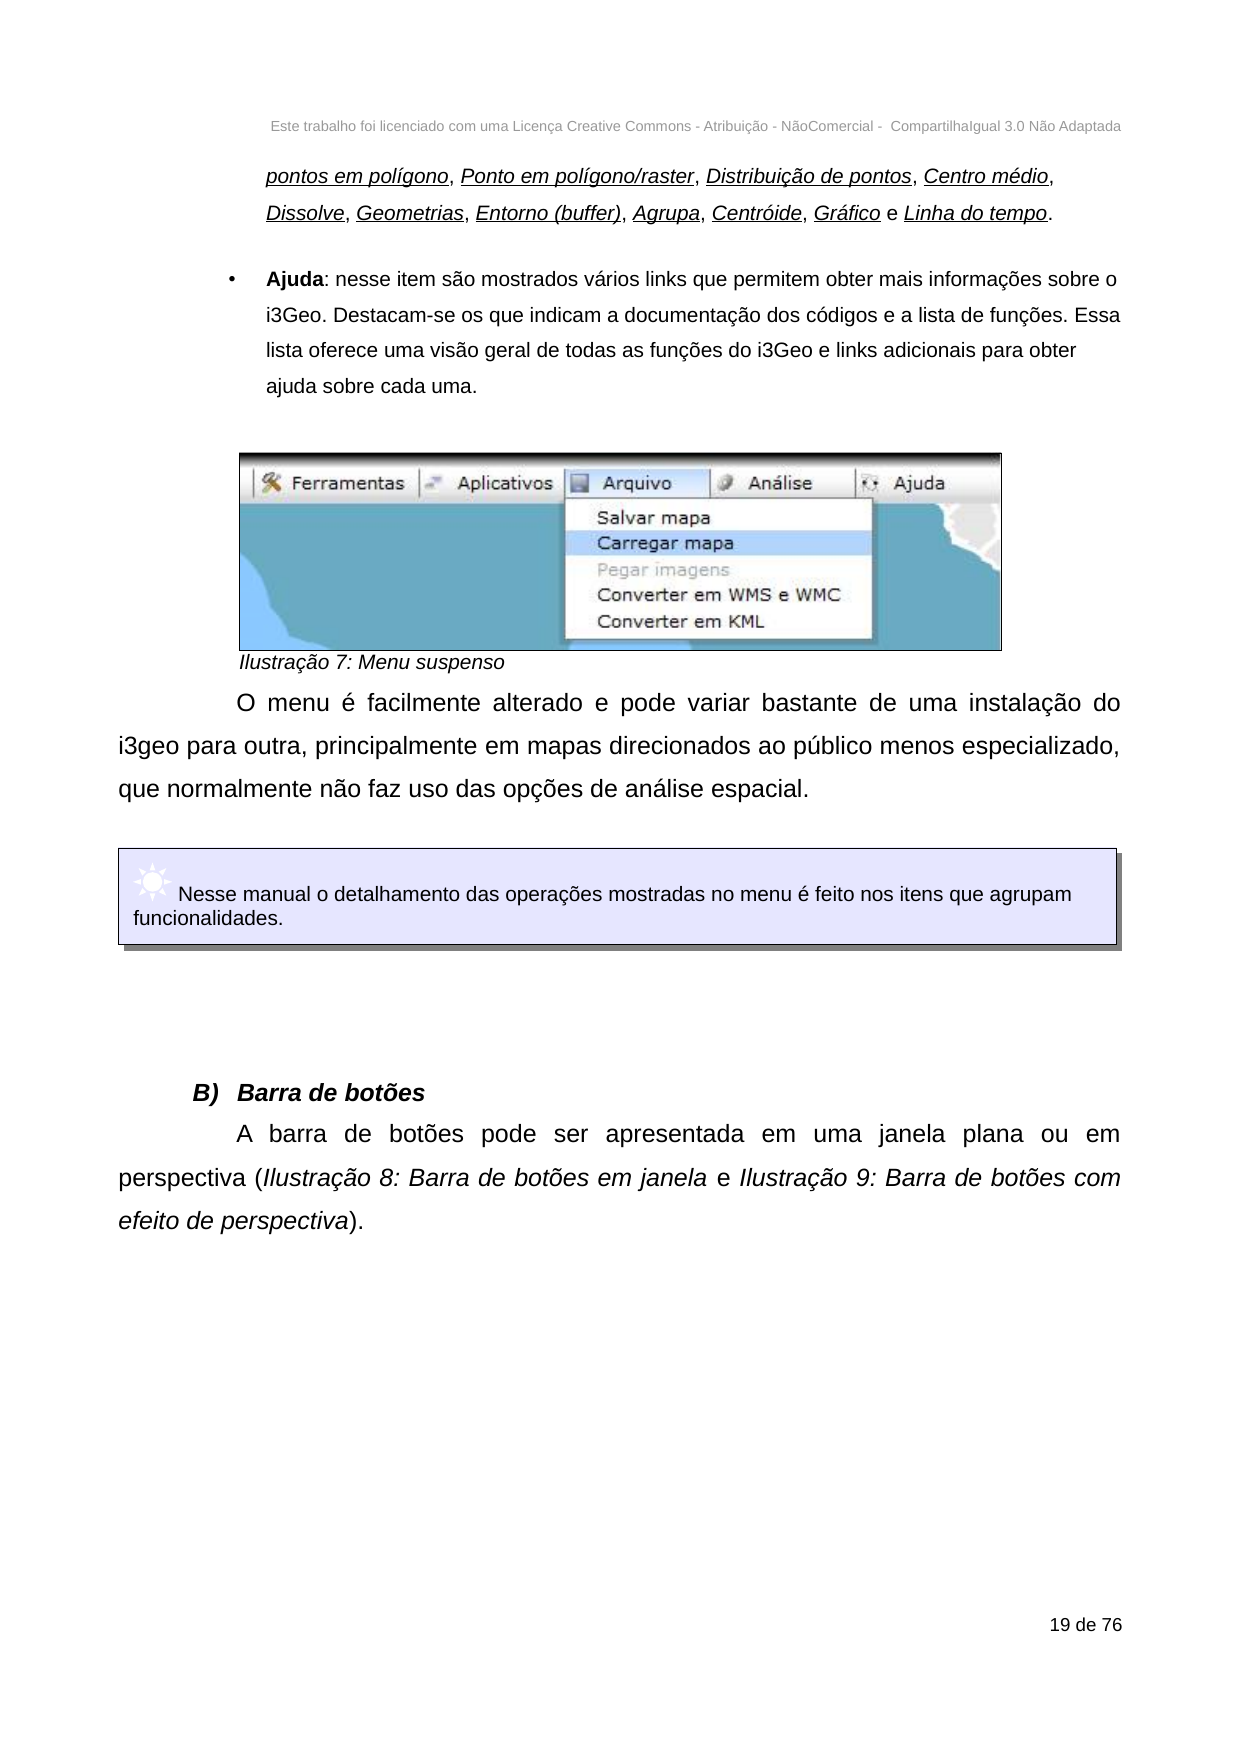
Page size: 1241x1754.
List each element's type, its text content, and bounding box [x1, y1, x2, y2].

picture [158, 868, 167, 876]
list Ajuda: nesse item são mostrados vários links que permitem obter mais informações sobre o i3Geo. Destacam-se os que indicam a documentação dos códigos e a lista de funções. Essa lista oferece uma visão geral de todas as funções do i3Geo e links adicionais para obter ajuda sobre cada uma. [228, 266, 1122, 398]
text Ilustração 7: Menu suspenso [239, 651, 1001, 674]
picture [149, 893, 156, 902]
text O menu é facilmente alterado e pode variar bastante de uma instalação do i3geo para outra, principalmente em mapas direcionados ao público menos especializado, que normalmente não faz uso das opções de análise espacial. [118, 440, 1122, 803]
list pontos em polígono, Ponto em polígono/raster, Distribuição de pontos, Centro médio, Dissolve, Geometrias, Entorno (buffer), Agrupa, Centróide, Gráfico e Linha do tempo. [228, 164, 1122, 224]
text Nesse manual o detalhamento das operações mostradas no menu é feito nos itens que agrupam funcionalidades. [119, 849, 1116, 944]
picture [133, 879, 141, 885]
picture [138, 872, 167, 896]
text A barra de botões pode ser apresentada em uma janela plana ou em perspectiva (Ilustração 8: Barra de botões em janela e Ilustração 9: Barra de botões com efeito de perspectiva). [118, 1119, 1122, 1234]
picture [240, 454, 1001, 650]
subtitle Barra de botões [163, 1078, 1122, 1107]
picture [164, 879, 173, 885]
picture [149, 862, 156, 871]
picture [138, 868, 147, 876]
